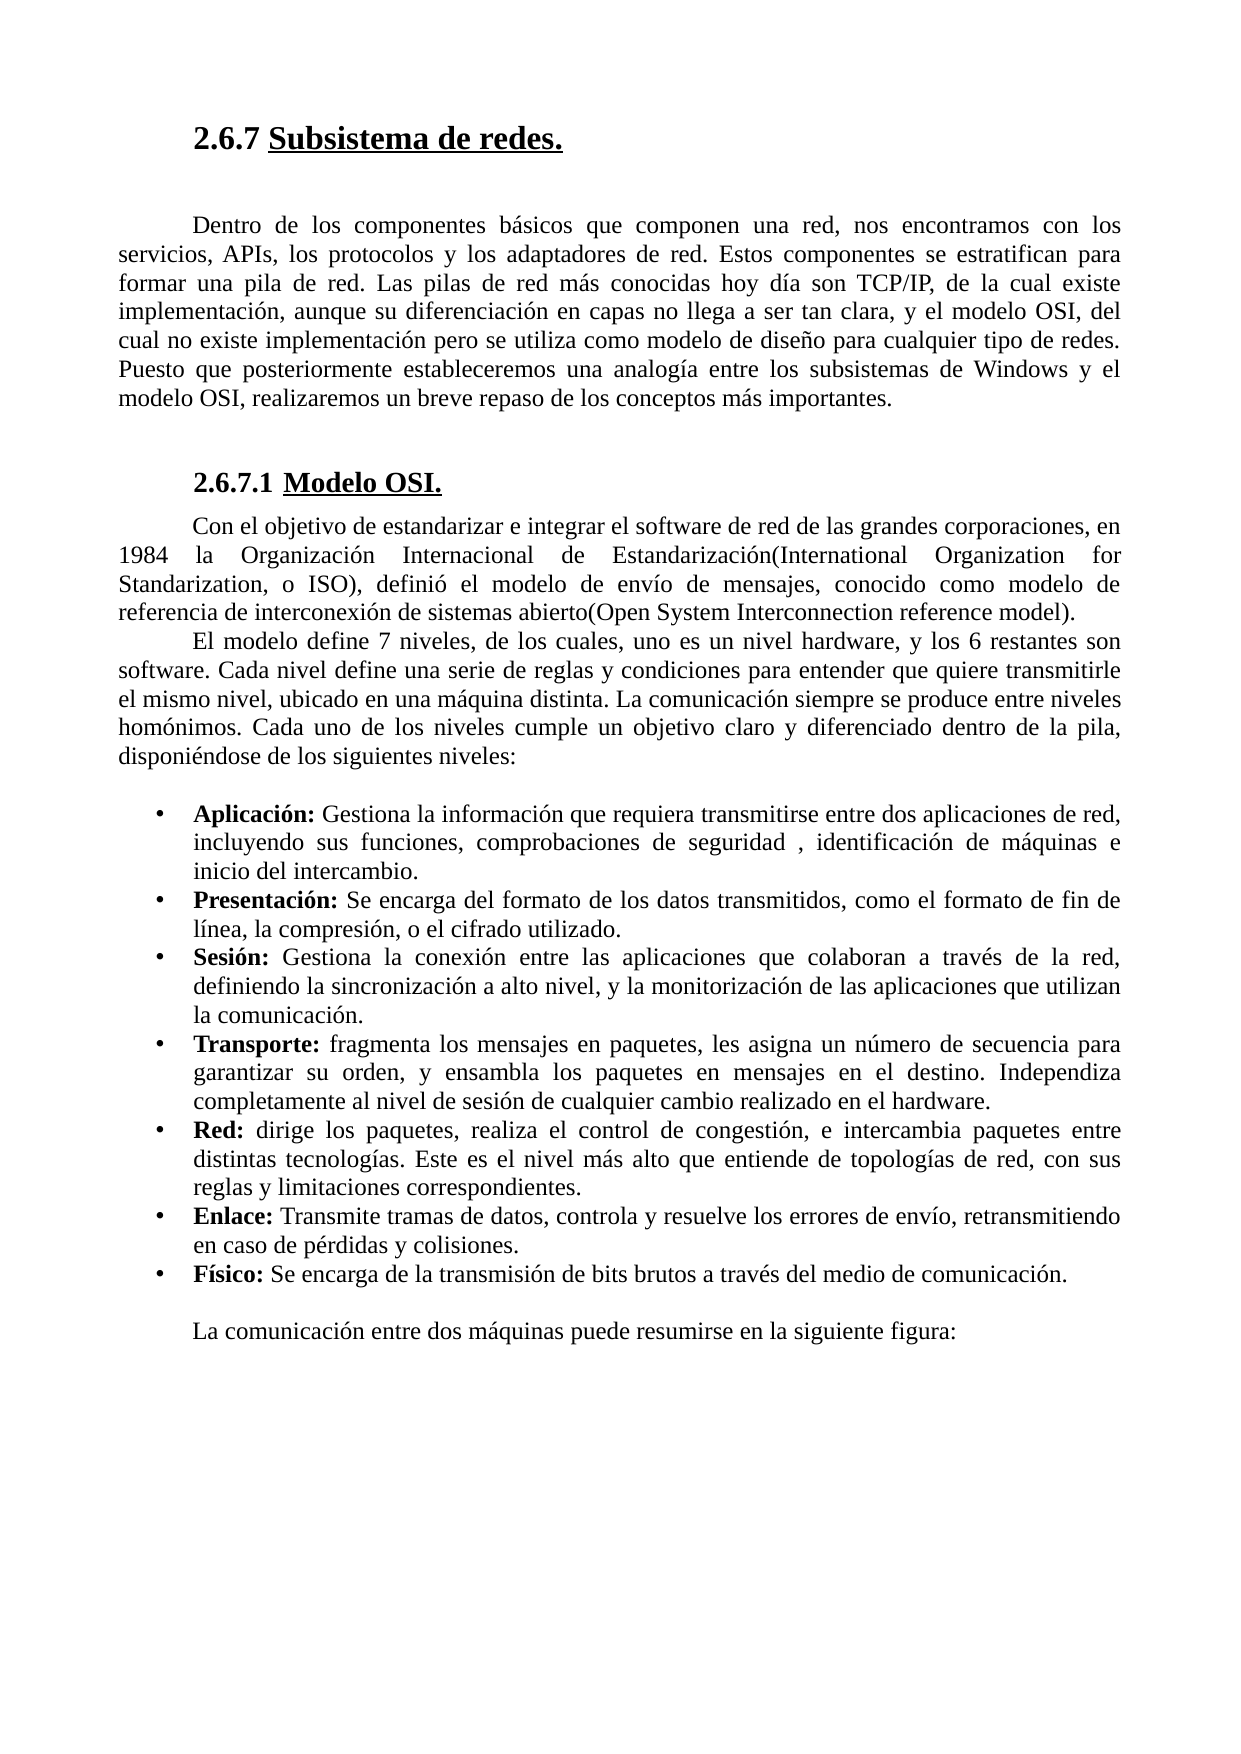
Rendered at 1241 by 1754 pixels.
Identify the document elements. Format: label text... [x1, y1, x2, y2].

list Presentación: Se encarga del formato de los datos transmitidos, como el formato de fin de línea, la compresión, o el cifrado utilizado. [156, 885, 1122, 942]
list Transporte: fragmenta los mensajes en paquetes, les asigna un número de secuencia para garantizar su orden, y ensambla los paquetes en mensajes en el destino. Independiza completamente al nivel de sesión de cualquier cambio realizado en el hardware. [156, 1029, 1122, 1115]
list Físico: Se encarga de la transmisión de bits brutos a través del medio de comunicación. [156, 1259, 1122, 1287]
subtitle Subsistema de redes. [193, 118, 1122, 156]
list Enlace: Transmite tramas de datos, controla y resuelve los errores de envío, retransmitiendo en caso de pérdidas y colisiones. [156, 1201, 1122, 1259]
text El modelo define 7 niveles, de los cuales, uno es un nivel hardware, y los 6 restantes son software. Cada nivel define una serie de reglas y condiciones para entender que quiere transmitirle el mismo nivel, ubicado en una máquina distinta. La comunicación siempre se produce entre niveles homónimos. Cada uno de los niveles cumple un objetivo claro y diferenciado dentro de la pila, disponiéndose de los siguientes niveles: [118, 626, 1122, 770]
list Aplicación: Gestiona la información que requiera transmitirse entre dos aplicaciones de red, incluyendo sus funciones, comprobaciones de seguridad , identificación de máquinas e inicio del intercambio. [156, 799, 1122, 885]
subtitle Modelo OSI. [193, 465, 1122, 499]
list Red: dirige los paquetes, realiza el control de congestión, e intercambia paquetes entre distintas tecnologías. Este es el nivel más alto que entiende de topologías de red, con sus reglas y limitaciones correspondientes. [156, 1115, 1122, 1201]
text La comunicación entre dos máquinas puede resumirse en la siguiente figura: [118, 1316, 1122, 1345]
list Sesión: Gestiona la conexión entre las aplicaciones que colaboran a través de la red, definiendo la sincronización a alto nivel, y la monitorización de las aplicaciones que utilizan la comunicación. [156, 942, 1122, 1029]
text Dentro de los componentes básicos que componen una red, nos encontramos con los servicios, APIs, los protocolos y los adaptadores de red. Estos componentes se estratifican para formar una pila de red. Las pilas de red más conocidas hoy día son TCP/IP, de la cual existe implementación, aunque su diferenciación en capas no llega a ser tan clara, y el modelo OSI, del cual no existe implementación pero se utiliza como modelo de diseño para cualquier tipo de redes. Puesto que posteriormente estableceremos una analogía entre los subsistemas de Windows y el modelo OSI, realizaremos un breve repaso de los conceptos más importantes. [118, 210, 1122, 411]
text Con el objetivo de estandarizar e integrar el software de red de las grandes corporaciones, en 1984 la Organización Internacional de Estandarización(International Organization for Standarization, o ISO), definió el modelo de envío de mensajes, conocido como modelo de referencia de interconexión de sistemas abierto(Open System Interconnection reference model). [118, 511, 1122, 626]
